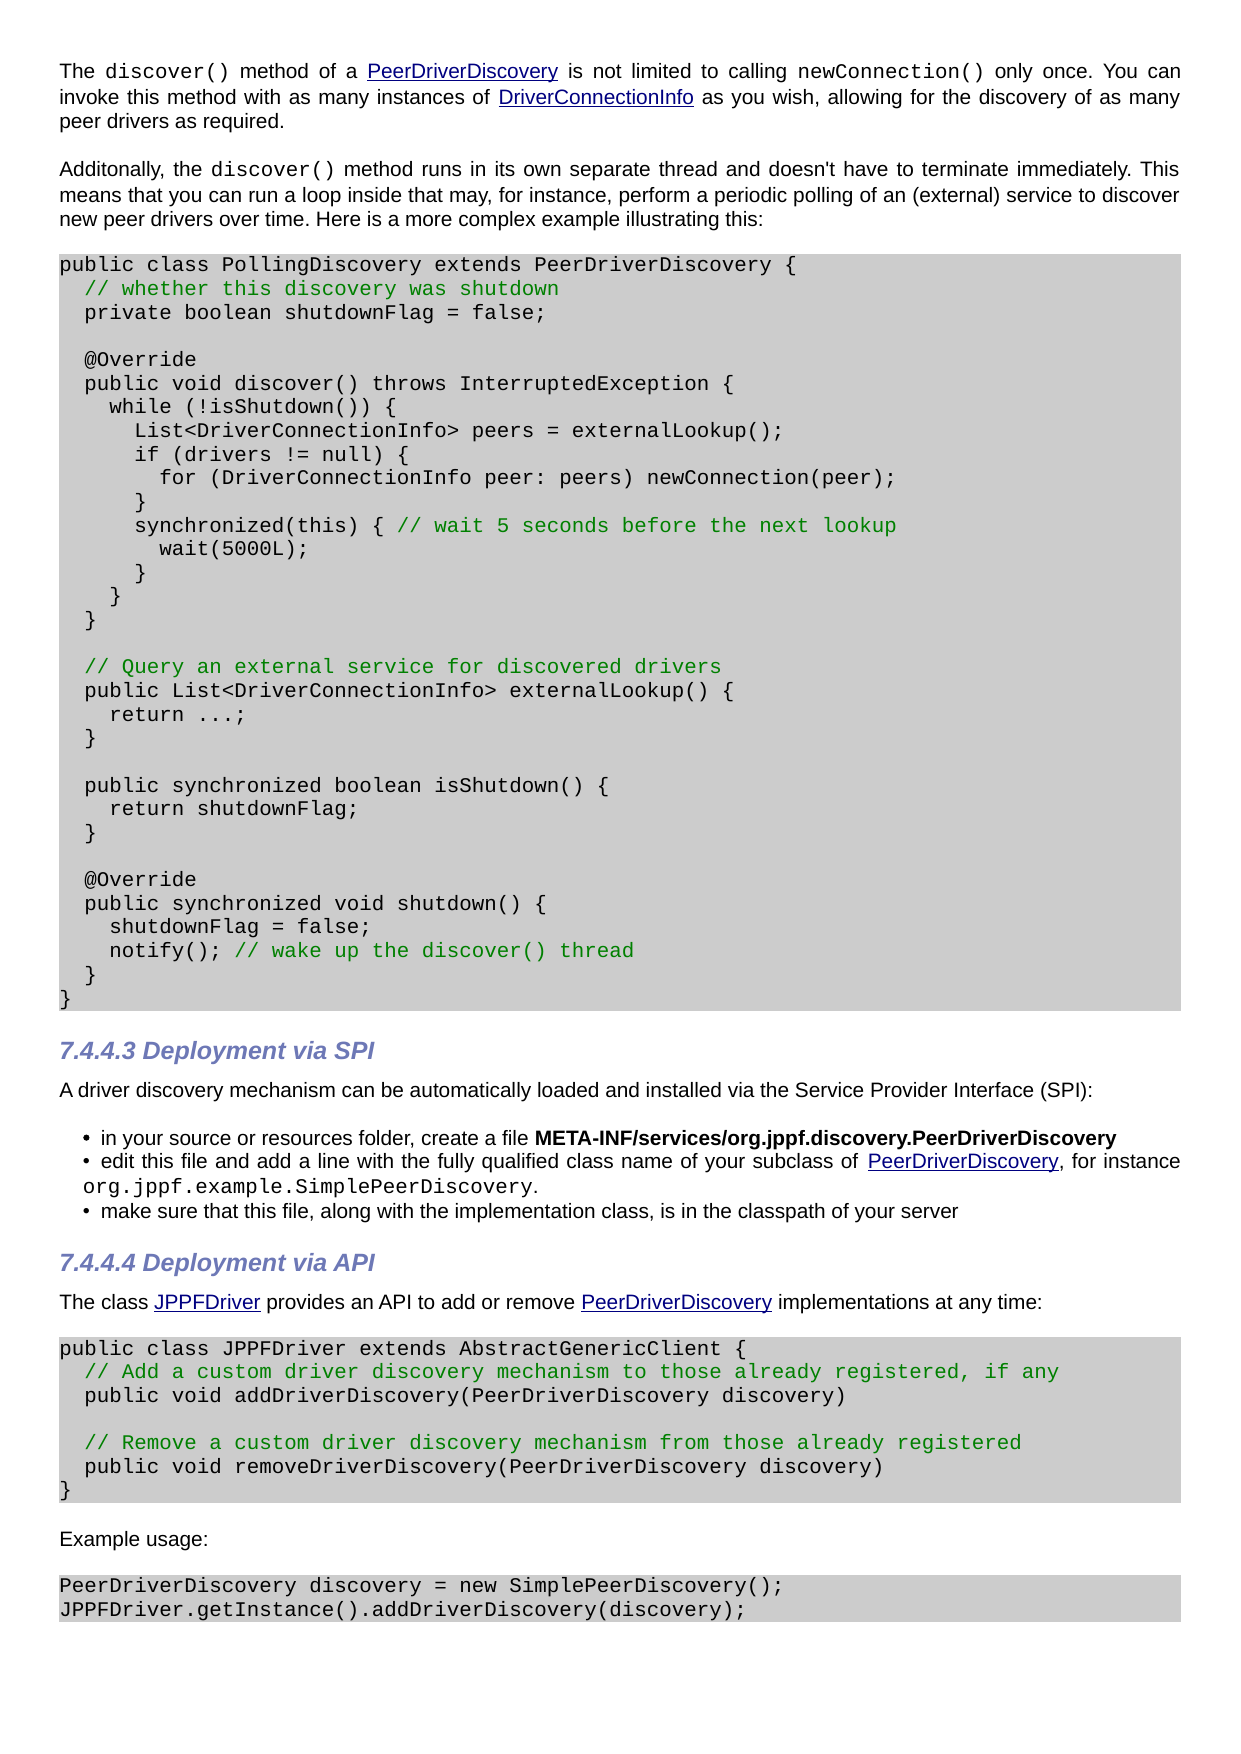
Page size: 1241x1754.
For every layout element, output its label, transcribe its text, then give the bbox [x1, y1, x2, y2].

text // Remove a custom driver discovery mechanism from those already registered [59, 1432, 1181, 1456]
text public synchronized void shutdown() { [59, 893, 1181, 917]
text public void discover() throws InterruptedException { [59, 373, 1181, 396]
list in your source or resources folder, create a file META-INF/services/org.jppf.discovery.PeerDriverDiscovery [83, 1125, 1181, 1149]
text public void removeDriverDiscovery(PeerDriverDiscovery discovery) [59, 1456, 1181, 1479]
text public List<DriverConnectionInfo> externalLookup() { [59, 680, 1181, 704]
text synchronized(this) { // wait 5 seconds before the next lookup [59, 514, 1181, 538]
text } [59, 609, 1181, 633]
text Additonally, the discover() method runs in its own separate thread and doesn't have to terminate immediately. This means that you can run a loop inside that may, for instance, perform a periodic polling of an (external) service to discover new peer drivers over time. Here is a more complex example illustrating this: [59, 157, 1181, 231]
text return shutdownFlag; [59, 798, 1181, 822]
text public synchronized boolean isShutdown() { [59, 775, 1181, 798]
text wait(5000L); [59, 538, 1181, 562]
text private boolean shutdownFlag = false; [59, 302, 1181, 325]
text return ...; [59, 704, 1181, 727]
text } [59, 822, 1181, 846]
text shutdownFlag = false; [59, 917, 1181, 940]
text } [59, 964, 1181, 987]
text public class PollingDiscovery extends PeerDriverDiscovery { [59, 254, 1181, 278]
list edit this file and add a line with the fully qualified class name of your subclass of PeerDriverDiscovery, for instance org.jppf.example.SimplePeerDiscovery. [83, 1149, 1181, 1199]
text // Add a custom driver discovery mechanism to those already registered, if any [59, 1361, 1181, 1385]
text while (!isShutdown()) { [59, 396, 1181, 420]
text } [59, 987, 1181, 1011]
text if (drivers != null) { [59, 444, 1181, 467]
text The discover() method of a PeerDriverDiscovery is not limited to calling newConnection() only once. You can invoke this method with as many instances of DriverConnectionInfo as you wish, allowing for the discovery of as many peer drivers as required. [59, 59, 1181, 133]
text List<DriverConnectionInfo> peers = externalLookup(); [59, 420, 1181, 444]
text public class JPPFDriver extends AbstractGenericClient { [59, 1337, 1181, 1361]
text @Override [59, 869, 1181, 893]
text notify(); // wake up the discover() thread [59, 940, 1181, 964]
subtitle Deployment via SPI [59, 1036, 1181, 1065]
text Example usage: [59, 1527, 1181, 1551]
text // whether this discovery was shutdown [59, 278, 1181, 302]
text PeerDriverDiscovery discovery = new SimplePeerDiscovery(); [59, 1575, 1181, 1598]
text JPPFDriver.getInstance().addDriverDiscovery(discovery); [59, 1598, 1181, 1622]
subtitle Deployment via API [59, 1248, 1181, 1277]
text for (DriverConnectionInfo peer: peers) newConnection(peer); [59, 467, 1181, 491]
text A driver discovery mechanism can be automatically loaded and installed via the Service Provider Interface (SPI): [59, 1077, 1181, 1101]
text } [59, 562, 1181, 586]
text } [59, 727, 1181, 751]
text public void addDriverDiscovery(PeerDriverDiscovery discovery) [59, 1385, 1181, 1408]
text @Override [59, 349, 1181, 373]
text } [59, 1479, 1181, 1503]
list make sure that this file, along with the implementation class, is in the classpath of your server [83, 1199, 1181, 1223]
text } [59, 491, 1181, 514]
text // Query an external service for discovered drivers [59, 656, 1181, 680]
text The class JPPFDriver provides an API to add or remove PeerDriverDiscovery implementations at any time: [59, 1289, 1181, 1313]
text } [59, 586, 1181, 609]
